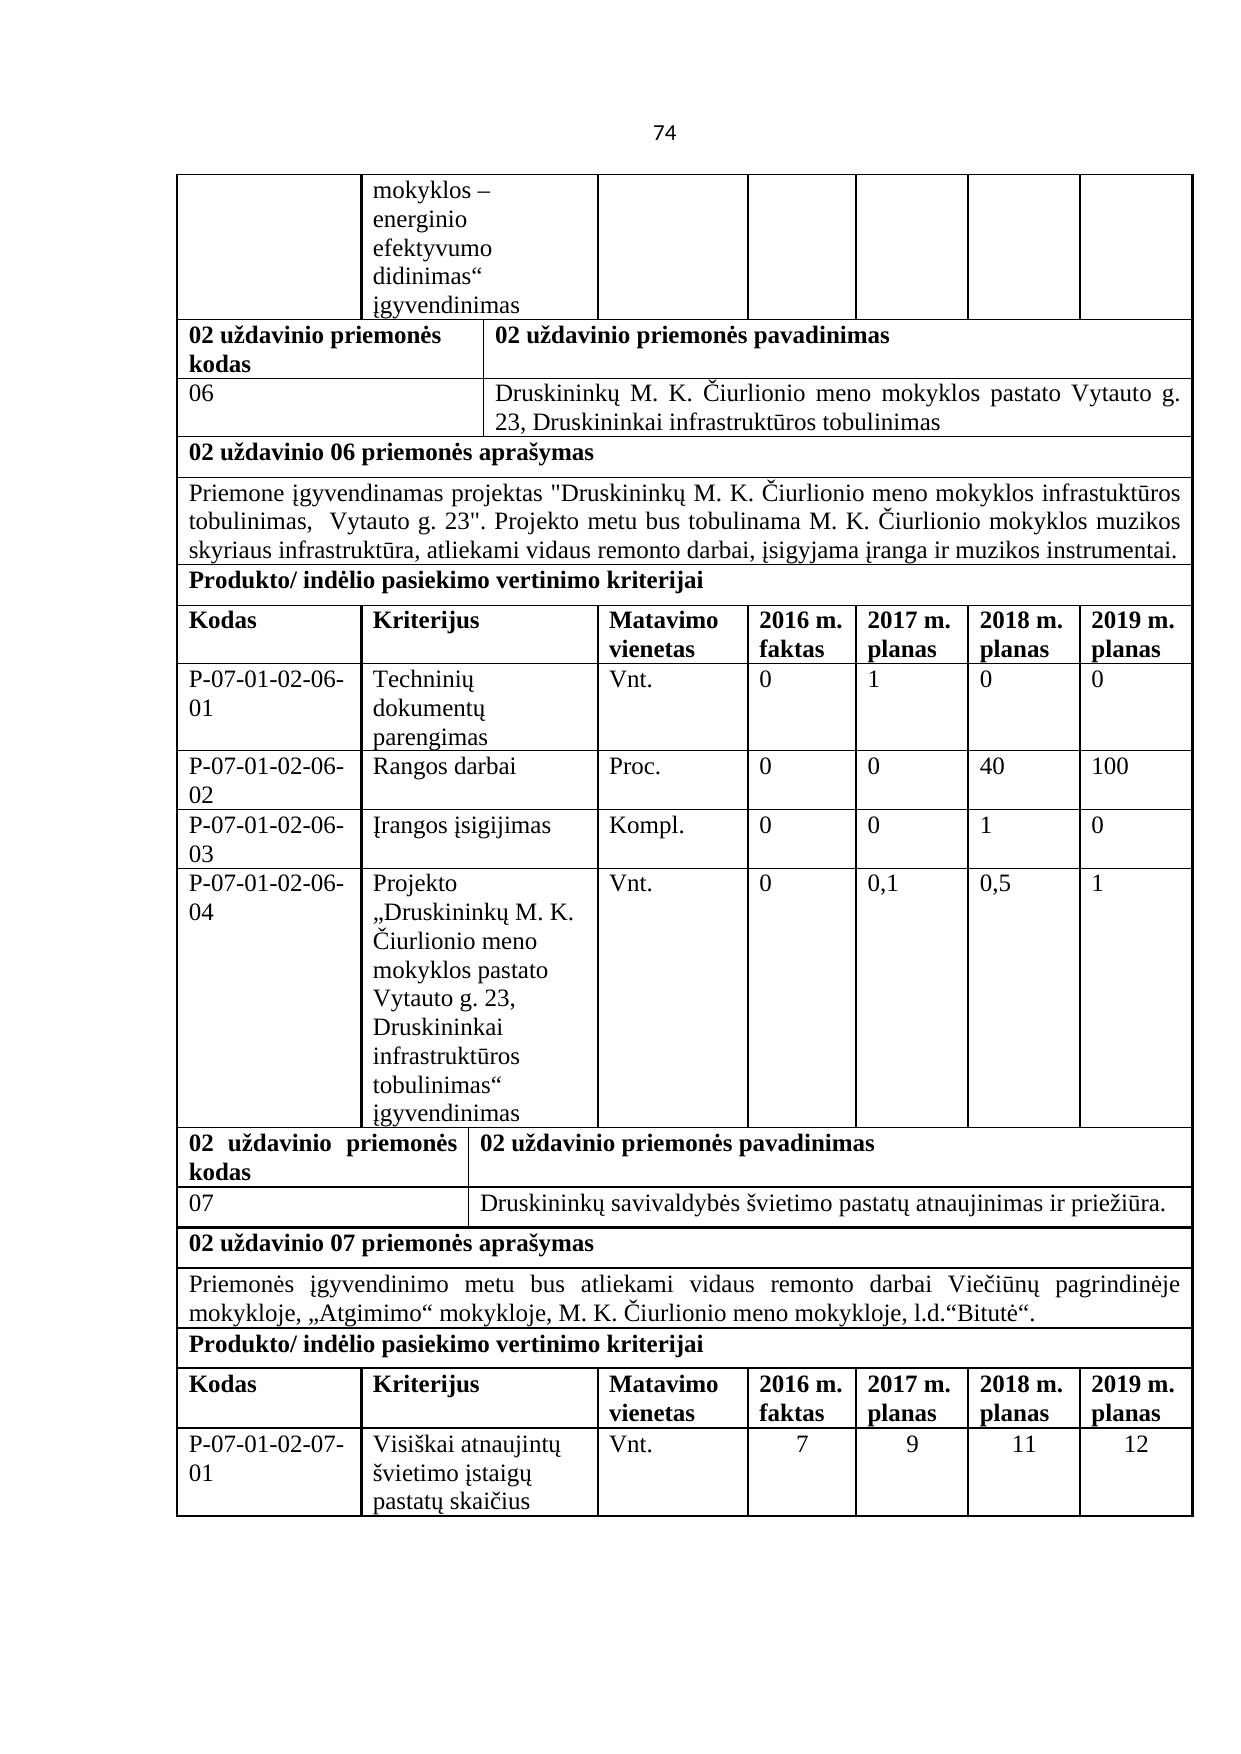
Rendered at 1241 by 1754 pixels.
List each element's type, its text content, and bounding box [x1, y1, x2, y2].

table_cell 2016 m. faktas [749, 1369, 855, 1427]
table_cell Druskininkų savivaldybės švietimo pastatų atnaujinimas ir priežiūra. [469, 1188, 1191, 1226]
table_cell 7 [749, 1429, 855, 1515]
table_cell [178, 175, 360, 319]
table_cell 11 [969, 1429, 1079, 1515]
table_cell Rangos darbai [363, 751, 597, 809]
table_cell Kodas [178, 1369, 360, 1427]
table_cell P-07-01-02-06-01 [178, 664, 360, 750]
table_cell 02 uždavinio priemonės kodas [178, 320, 483, 377]
table_cell Techninių dokumentų parengimas [363, 664, 597, 750]
table_cell 9 [857, 1429, 967, 1515]
table_cell Proc. [599, 751, 747, 809]
table_cell Druskininkų M. K. Čiurlionio meno mokyklos pastato Vytauto g. 23, Druskininkai infrastruktūros tobulinimas [484, 379, 1191, 436]
table_cell 1 [969, 810, 1079, 867]
table_cell 0 [969, 664, 1079, 750]
table_cell 0 [749, 751, 855, 809]
table_cell [1081, 175, 1191, 319]
table_cell 0 [857, 751, 967, 809]
table_cell P-07-01-02-06-04 [178, 869, 360, 1127]
table_cell 0,5 [969, 869, 1079, 1127]
table_cell 1 [1081, 869, 1191, 1127]
table_cell Matavimo vienetas [599, 1369, 747, 1427]
table_cell Produkto/ indėlio pasiekimo vertinimo kriterijai [178, 1329, 1191, 1367]
table_cell Kriterijus [363, 606, 597, 663]
table_cell 40 [969, 751, 1079, 809]
table_cell 12 [1081, 1429, 1191, 1515]
table_cell Vnt. [599, 869, 747, 1127]
table_cell 0 [749, 810, 855, 867]
table_cell 06 [178, 379, 483, 436]
table_cell 0,1 [857, 869, 967, 1127]
table_cell 0 [749, 664, 855, 750]
table_cell 2019 m. planas [1081, 1369, 1191, 1427]
table_cell Priemone įgyvendinamas projektas "Druskininkų M. K. Čiurlionio meno mokyklos infrastuktūros tobulinimas, Vytauto g. 23". Projekto metu bus tobulinama M. K. Čiurlionio mokyklos muzikos skyriaus infrastruktūra, atliekami vidaus remonto darbai, įsigyjama įranga ir muzikos instrumentai. [178, 478, 1191, 564]
table_cell Matavimo vienetas [599, 606, 747, 663]
table_cell Priemonės įgyvendinimo metu bus atliekami vidaus remonto darbai Viečiūnų pagrindinėje mokykloje, „Atgimimo“ mokykloje, M. K. Čiurlionio meno mokykloje, l.d.“Bitutė“. [178, 1269, 1191, 1327]
table_cell 0 [1081, 810, 1191, 867]
table_cell 2016 m. faktas [749, 606, 855, 663]
table_cell mokyklos – energinio efektyvumo didinimas“ įgyvendinimas [363, 175, 597, 319]
table_cell Kodas [178, 606, 360, 663]
table_cell P-07-01-02-06-02 [178, 751, 360, 809]
table_cell 0 [749, 869, 855, 1127]
table_cell Kriterijus [363, 1369, 597, 1427]
table_cell 02 uždavinio priemonės kodas [178, 1128, 468, 1186]
table_cell [857, 175, 967, 319]
table_cell 02 uždavinio 06 priemonės aprašymas [178, 437, 1191, 477]
table_cell 2018 m. planas [969, 606, 1079, 663]
table_cell [969, 175, 1079, 319]
table_cell Vnt. [599, 1429, 747, 1515]
table_cell 02 uždavinio priemonės pavadinimas [469, 1128, 1191, 1186]
table_cell P-07-01-02-06-03 [178, 810, 360, 867]
table_cell P-07-01-02-07-01 [178, 1429, 360, 1515]
table_cell [749, 175, 855, 319]
table_cell 100 [1081, 751, 1191, 809]
table_cell 07 [178, 1188, 468, 1226]
table_cell 0 [1081, 664, 1191, 750]
table_cell 2017 m. planas [857, 1369, 967, 1427]
table_cell [599, 175, 747, 319]
table_cell Įrangos įsigijimas [363, 810, 597, 867]
table_cell Vnt. [599, 664, 747, 750]
table_cell 02 uždavinio 07 priemonės aprašymas [178, 1229, 1191, 1267]
table_cell 2017 m. planas [857, 606, 967, 663]
table_cell Projekto „Druskininkų M. K. Čiurlionio meno mokyklos pastato Vytauto g. 23, Druskininkai infrastruktūros tobulinimas“ įgyvendinimas [363, 869, 597, 1127]
table_cell 2019 m. planas [1081, 606, 1191, 663]
table_cell 1 [857, 664, 967, 750]
table_cell 0 [857, 810, 967, 867]
table_cell 02 uždavinio priemonės pavadinimas [484, 320, 1191, 377]
table_cell Kompl. [599, 810, 747, 867]
table_cell Visiškai atnaujintų švietimo įstaigų pastatų skaičius [363, 1429, 597, 1515]
table_cell Produkto/ indėlio pasiekimo vertinimo kriterijai [178, 565, 1191, 604]
table_cell 2018 m. planas [969, 1369, 1079, 1427]
